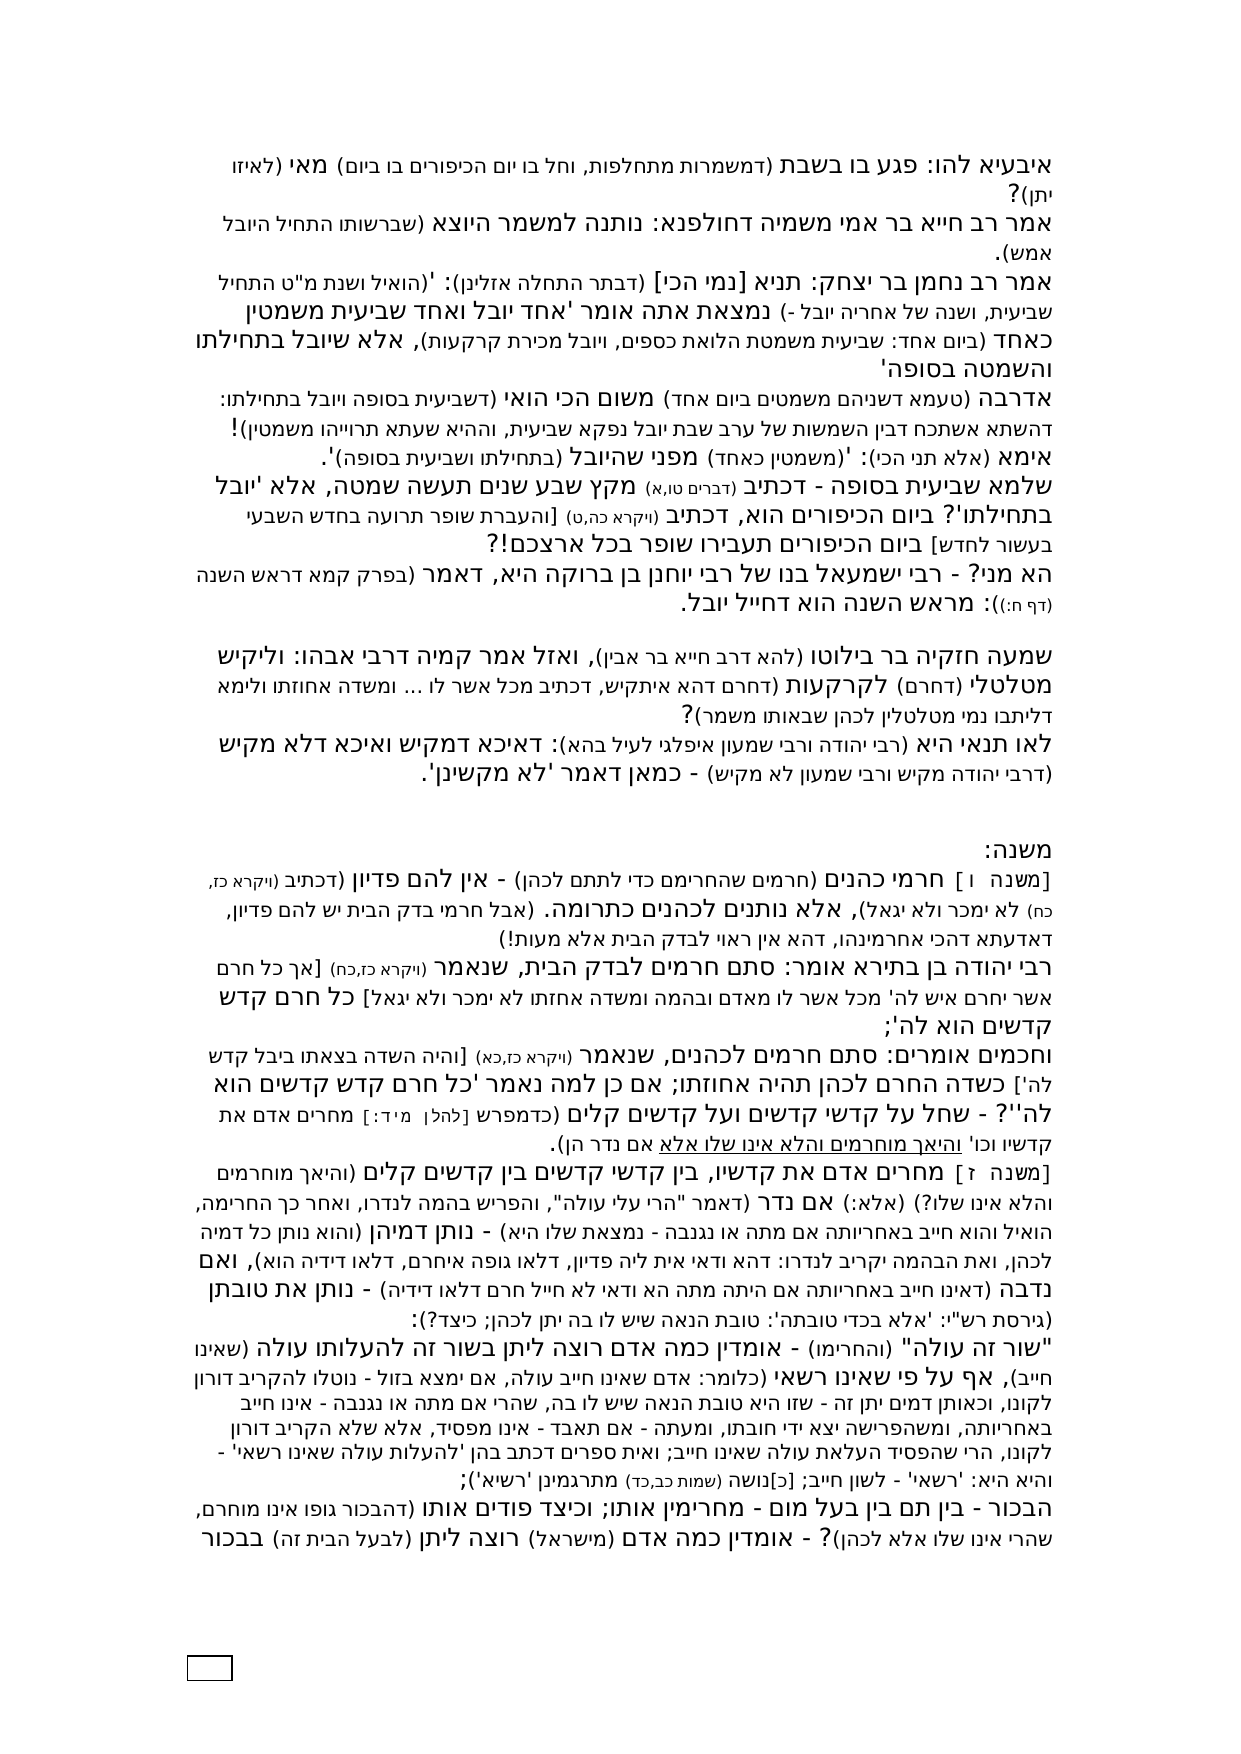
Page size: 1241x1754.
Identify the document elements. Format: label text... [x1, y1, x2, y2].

text משנה: [187, 836, 1053, 865]
text וחכמים אומרים: סתם חרמים לכהנים, שנאמר (ויקרא כז,כא) [והיה השדה בצאתו ביבל קדש לה'] כשדה החרם לכהן תהיה אחוזתו; אם כן למה נאמר 'כל חרם קדש קדשים הוא לה''? - שחל על קדשי קדשים ועל קדשים קלים (כדמפרש [להלן מיד:] מחרים אדם את קדשיו וכו' והיאך מוחרמים והלא אינו שלו אלא אם נדר הן). [187, 1040, 1053, 1157]
text "שור זה עולה" (והחרימו) - אומדין כמה אדם רוצה ליתן בשור זה להעלותו עולה (שאינו חייב), אף על פי שאינו רשאי (כלומר: אדם שאינו חייב עולה, אם ימצא בזול - נוטלו להקריב דורון לקונו, וכאותן דמים יתן זה - שזו היא טובת הנאה שיש לו בה, שהרי אם מתה או נגנבה - אינו חייב באחריותה, ומשהפרישה יצא ידי חובתו, ומעתה - אם תאבד - אינו מפסיד, אלא שלא הקריב דורון לקונו, הרי שהפסיד העלאת עולה שאינו חייב; ואית ספרים דכתב בהן 'להעלות עולה שאינו רשאי' - והיא היא: 'רשאי' - לשון חייב; [כ]נושה (שמות כב,כד) מתרגמינן 'רשיא'); [187, 1333, 1053, 1494]
text הא מני? - רבי ישמעאל בנו של רבי יוחנן בן ברוקה היא, דאמר (בפרק קמא דראש השנה (דף ח:)): מראש השנה הוא דחייל יובל. [187, 559, 1053, 617]
text איבעיא להו: פגע בו בשבת (דמשמרות מתחלפות, וחל בו יום הכיפורים בו ביום) מאי (לאיזו יתן)? [187, 150, 1053, 208]
text אמר רב נחמן בר יצחק: תניא [נמי הכי] (דבתר התחלה אזלינן): '(הואיל ושנת מ"ט התחיל שביעית, ושנה של אחריה יובל -) נמצאת אתה אומר 'אחד יובל ואחד שביעית משמטין כאחד (ביום אחד: שביעית משמטת הלואת כספים, ויובל מכירת קרקעות), אלא שיובל בתחילתו והשמטה בסופה' [187, 267, 1053, 384]
text [משנה ו] חרמי כהנים (חרמים שהחרימם כדי לתתם לכהן) - אין להם פדיון (דכתיב (ויקרא כז,כח) לא ימכר ולא יגאל), אלא נותנים לכהנים כתרומה. (אבל חרמי בדק הבית יש להם פדיון, דאדעתא דהכי אחרמינהו, דהא אין ראוי לבדק הבית אלא מעות!) [187, 865, 1053, 953]
text הבכור - בין תם בין בעל מום - מחרימין אותו; וכיצד פודים אותו (דהבכור גופו אינו מוחרם, שהרי אינו שלו אלא לכהן)? - אומדין כמה אדם (מישראל) רוצה ליתן (לבעל הבית זה) בבכור [187, 1494, 1053, 1552]
text אמר רב חייא בר אמי משמיה דחולפנא: נותנה למשמר היוצא (שברשותו התחיל היובל אמש). [187, 208, 1053, 267]
text שמעה חזקיה בר בילוטו (להא דרב חייא בר אבין), ואזל אמר קמיה דרבי אבהו: וליקיש מטלטלי (דחרם) לקרקעות (דחרם דהא איתקיש, דכתיב מכל אשר לו ... ומשדה אחוזתו ולימא דליתבו נמי מטלטלין לכהן שבאותו משמר)? [187, 641, 1053, 729]
text אדרבה (טעמא דשניהם משמטים ביום אחד) משום הכי הואי (דשביעית בסופה ויובל בתחילתו: דהשתא אשתכח דבין השמשות של ערב שבת יובל נפקא שביעית, וההיא שעתא תרוייהו משמטין)! [187, 384, 1053, 442]
text רבי יהודה בן בתירא אומר: סתם חרמים לבדק הבית, שנאמר (ויקרא כז,כח) [אך כל חרם אשר יחרם איש לה' מכל אשר לו מאדם ובהמה ומשדה אחזתו לא ימכר ולא יגאל] כל חרם קדש קדשים הוא לה'; [187, 953, 1053, 1040]
text אימא (אלא תני הכי): '(משמטין כאחד) מפני שהיובל (בתחילתו ושביעית בסופה)'. [187, 442, 1053, 471]
text שלמא שביעית בסופה - דכתיב (דברים טו,א) מקץ שבע שנים תעשה שמטה, אלא 'יובל בתחילתו'? ביום הכיפורים הוא, דכתיב (ויקרא כה,ט) [והעברת שופר תרועה בחדש השבעי בעשור לחדש] ביום הכיפורים תעבירו שופר בכל ארצכם!? [187, 471, 1053, 559]
text [משנה ז] מחרים אדם את קדשיו, בין קדשי קדשים בין קדשים קלים (והיאך מוחרמים והלא אינו שלו?) (אלא:) אם נדר (דאמר "הרי עלי עולה", והפריש בהמה לנדרו, ואחר כך החרימה, הואיל והוא חייב באחריותה אם מתה או נגנבה - נמצאת שלו היא) - נותן דמיהן (והוא נותן כל דמיה לכהן, ואת הבהמה יקריב לנדרו: דהא ודאי אית ליה פדיון, דלאו גופה איחרם, דלאו דידיה הוא), ואם נדבה (דאינו חייב באחריותה אם היתה מתה הא ודאי לא חייל חרם דלאו דידיה) - נותן את טובתן (גירסת רש"י: 'אלא בכדי טובתה': טובת הנאה שיש לו בה יתן לכהן; כיצד?): [187, 1157, 1053, 1333]
text לאו תנאי היא (רבי יהודה ורבי שמעון איפלגי לעיל בהא): דאיכא דמקיש ואיכא דלא מקיש (דרבי יהודה מקיש ורבי שמעון לא מקיש) - כמאן דאמר 'לא מקשינן'. [187, 729, 1053, 787]
